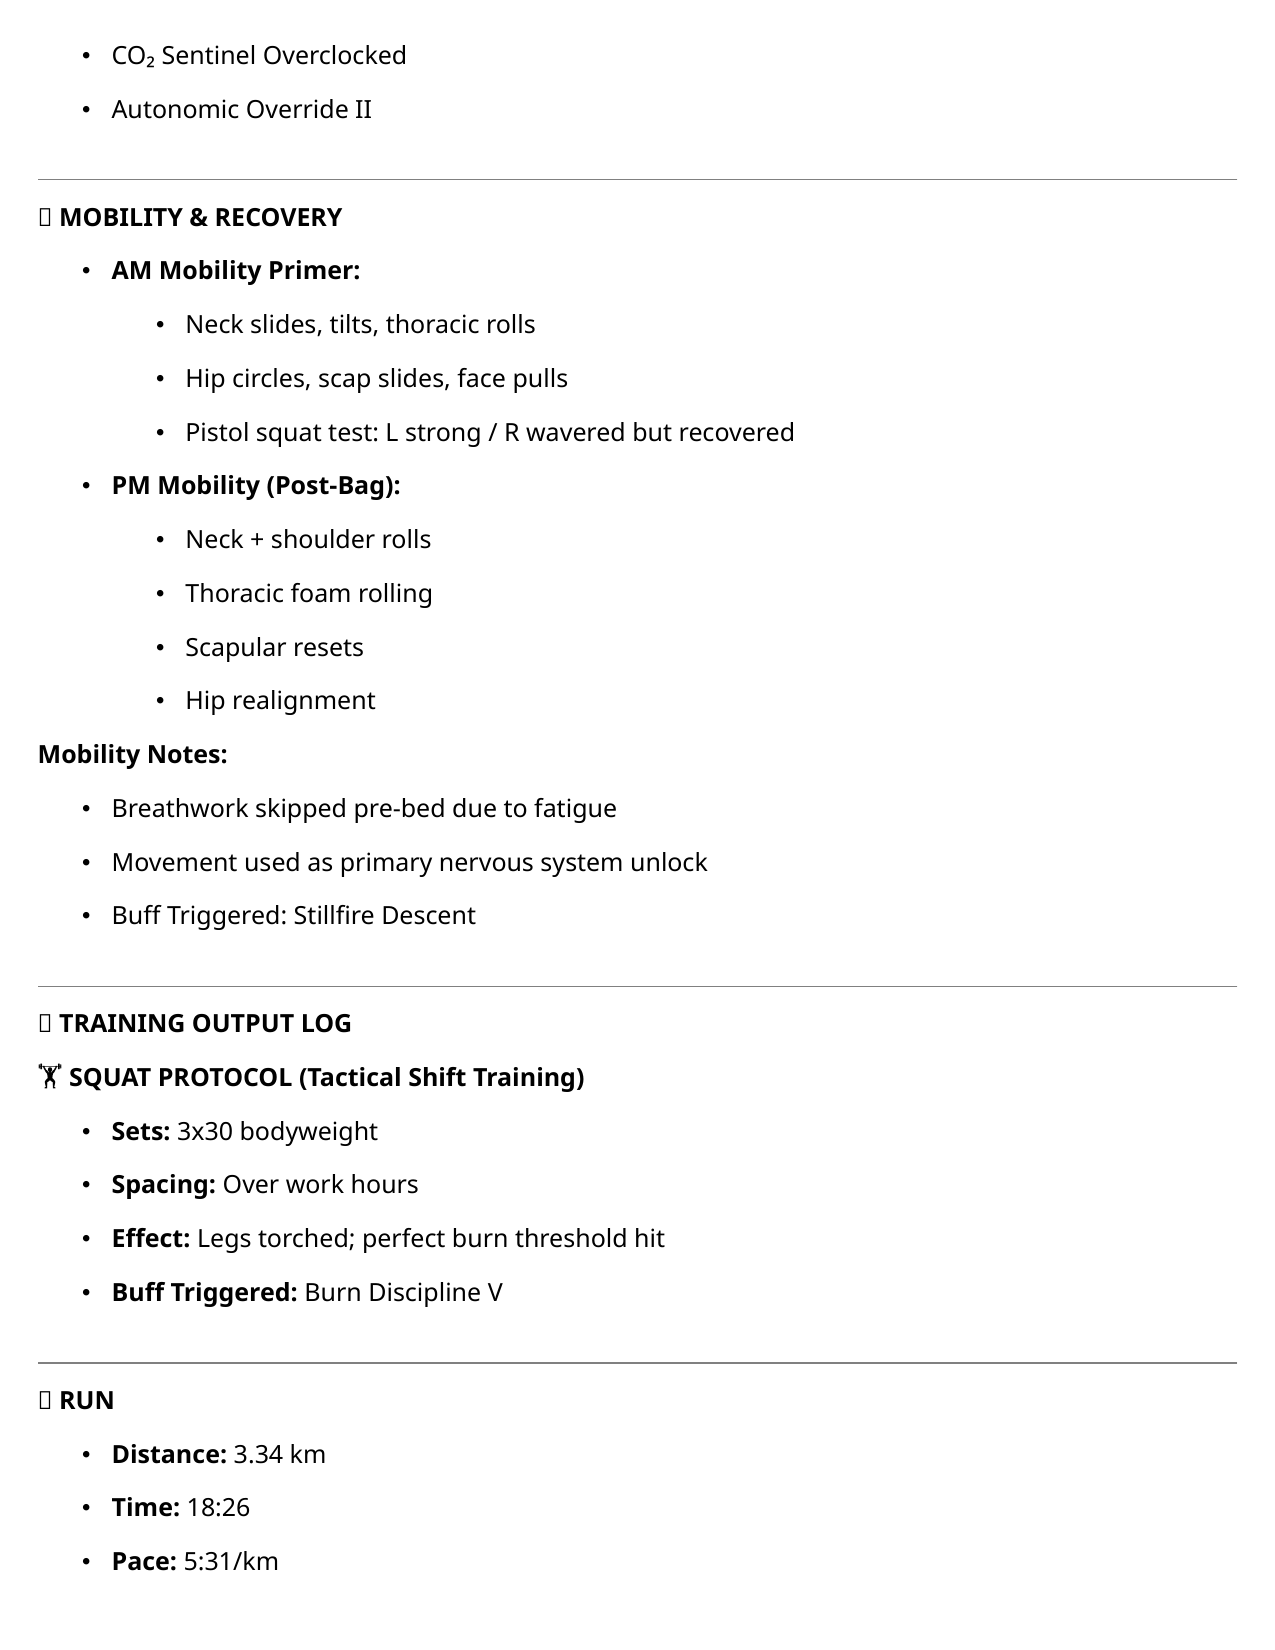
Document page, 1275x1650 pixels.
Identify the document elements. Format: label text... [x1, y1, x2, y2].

subtitle 🏋️ SQUAT PROTOCOL (Tactical Shift Training) [37, 1059, 1237, 1094]
list Movement used as primary nervous system unlock [82, 844, 1237, 878]
list Sets: 3x30 bodyweight [82, 1113, 1237, 1147]
list Effect: Legs torched; perfect burn threshold hit [82, 1221, 1237, 1255]
list Neck + shoulder rolls [156, 522, 1237, 556]
list Autonomic Override II [82, 91, 1237, 125]
list Buff Triggered: Stillfire Descent [82, 898, 1237, 932]
list Breathwork skipped pre-bed due to fatigue [82, 790, 1237, 824]
list Thoracic foam rolling [156, 575, 1237, 609]
subtitle 🔹 TRAINING OUTPUT LOG [37, 1006, 1237, 1040]
list Hip circles, scap slides, face pulls [156, 360, 1237, 394]
list Neck slides, tilts, thoracic rolls [156, 307, 1237, 341]
subtitle 🏃 RUN [37, 1382, 1237, 1417]
list Time: 18:26 [82, 1490, 1237, 1524]
list Scapular resets [156, 629, 1237, 663]
list Spacing: Over work hours [82, 1167, 1237, 1201]
text Mobility Notes: [37, 737, 1237, 771]
list Hip realignment [156, 683, 1237, 717]
list Pistol squat test: L strong / R wavered but recovered [156, 414, 1237, 448]
list CO₂ Sentinel Overclocked [82, 37, 1237, 72]
list AM Mobility Primer: [82, 253, 1237, 287]
list Pace: 5:31/km [82, 1544, 1237, 1578]
subtitle 🔹 MOBILITY & RECOVERY [37, 199, 1237, 233]
list PM Mobility (Post-Bag): [82, 468, 1237, 502]
list Buff Triggered: Burn Discipline V [82, 1274, 1237, 1309]
list Distance: 3.34 km [82, 1436, 1237, 1470]
